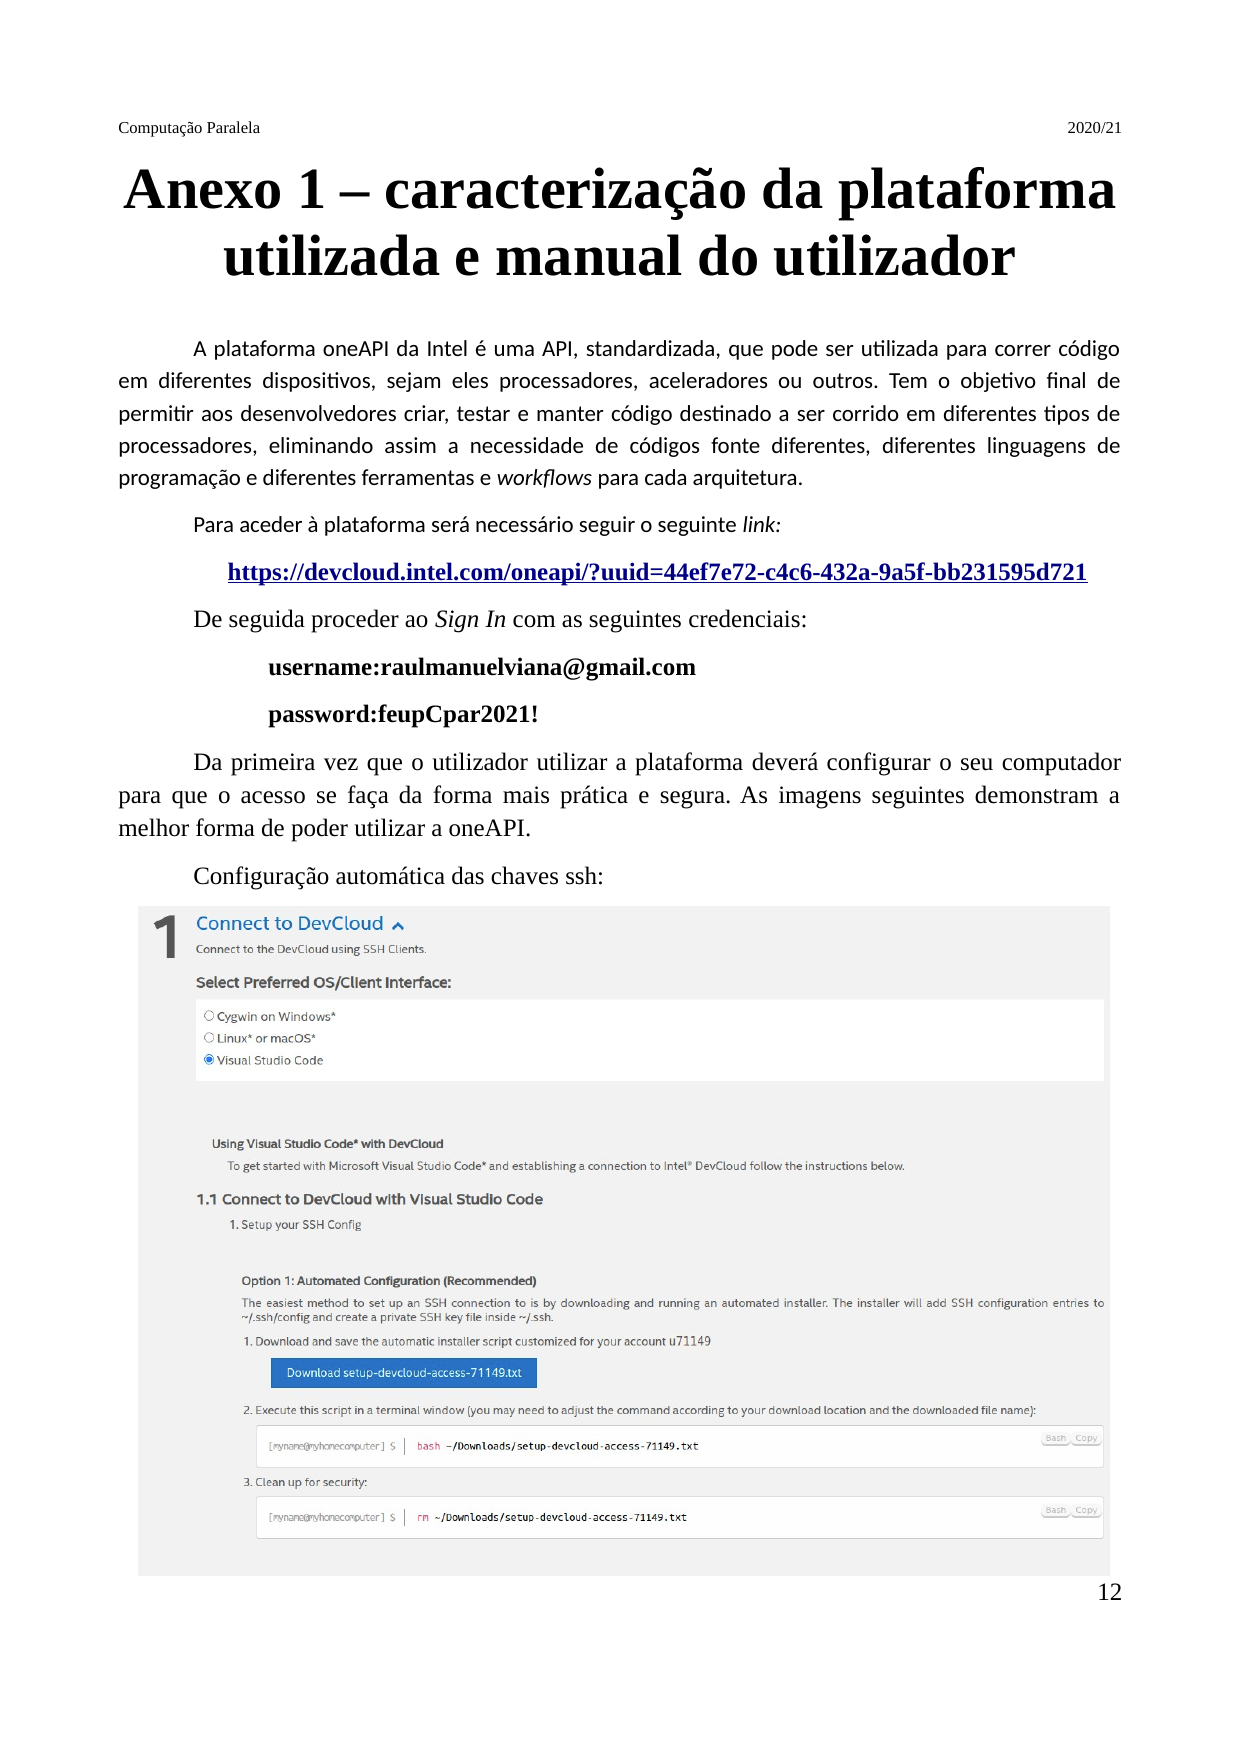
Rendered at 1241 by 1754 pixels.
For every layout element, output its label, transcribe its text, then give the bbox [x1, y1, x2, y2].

text Configuração automática das chaves ssh: [118, 861, 1122, 889]
text Para aceder à plataforma será necessário seguir o seguinte link: [118, 510, 1122, 538]
text A plataforma oneAPI da Intel é uma API, standardizada, que pode ser utilizada para correr código em diferentes dispositivos, sejam eles processadores, aceleradores ou outros. Tem o objetivo final de permitir aos desenvolvedores criar, testar e manter código destinado a ser corrido em diferentes tipos de processadores, eliminando assim a necessidade de códigos fonte diferentes, diferentes linguagens de programação e diferentes ferramentas e workflows para cada arquitetura. [118, 334, 1122, 491]
text https://devcloud.intel.com/oneapi/?uuid=44ef7e72-c4c6-432a-9a5f-bb231595d721 [118, 557, 1122, 586]
text De seguida proceder ao Sign In com as seguintes credenciais: [118, 604, 1122, 633]
text username:raulmanuelviana@gmail.com [118, 652, 1122, 681]
picture [138, 906, 1111, 1576]
text Da primeira vez que o utilizador utilizar a plataforma deverá configurar o seu computador para que o acesso se faça da forma mais prática e segura. As imagens seguintes demonstram a melhor forma de poder utilizar a oneAPI. [118, 747, 1122, 842]
subtitle Anexo 1 – caracterização da plataforma utilizada e manual do utilizador [118, 153, 1122, 288]
text password:feupCpar2021! [118, 699, 1122, 728]
